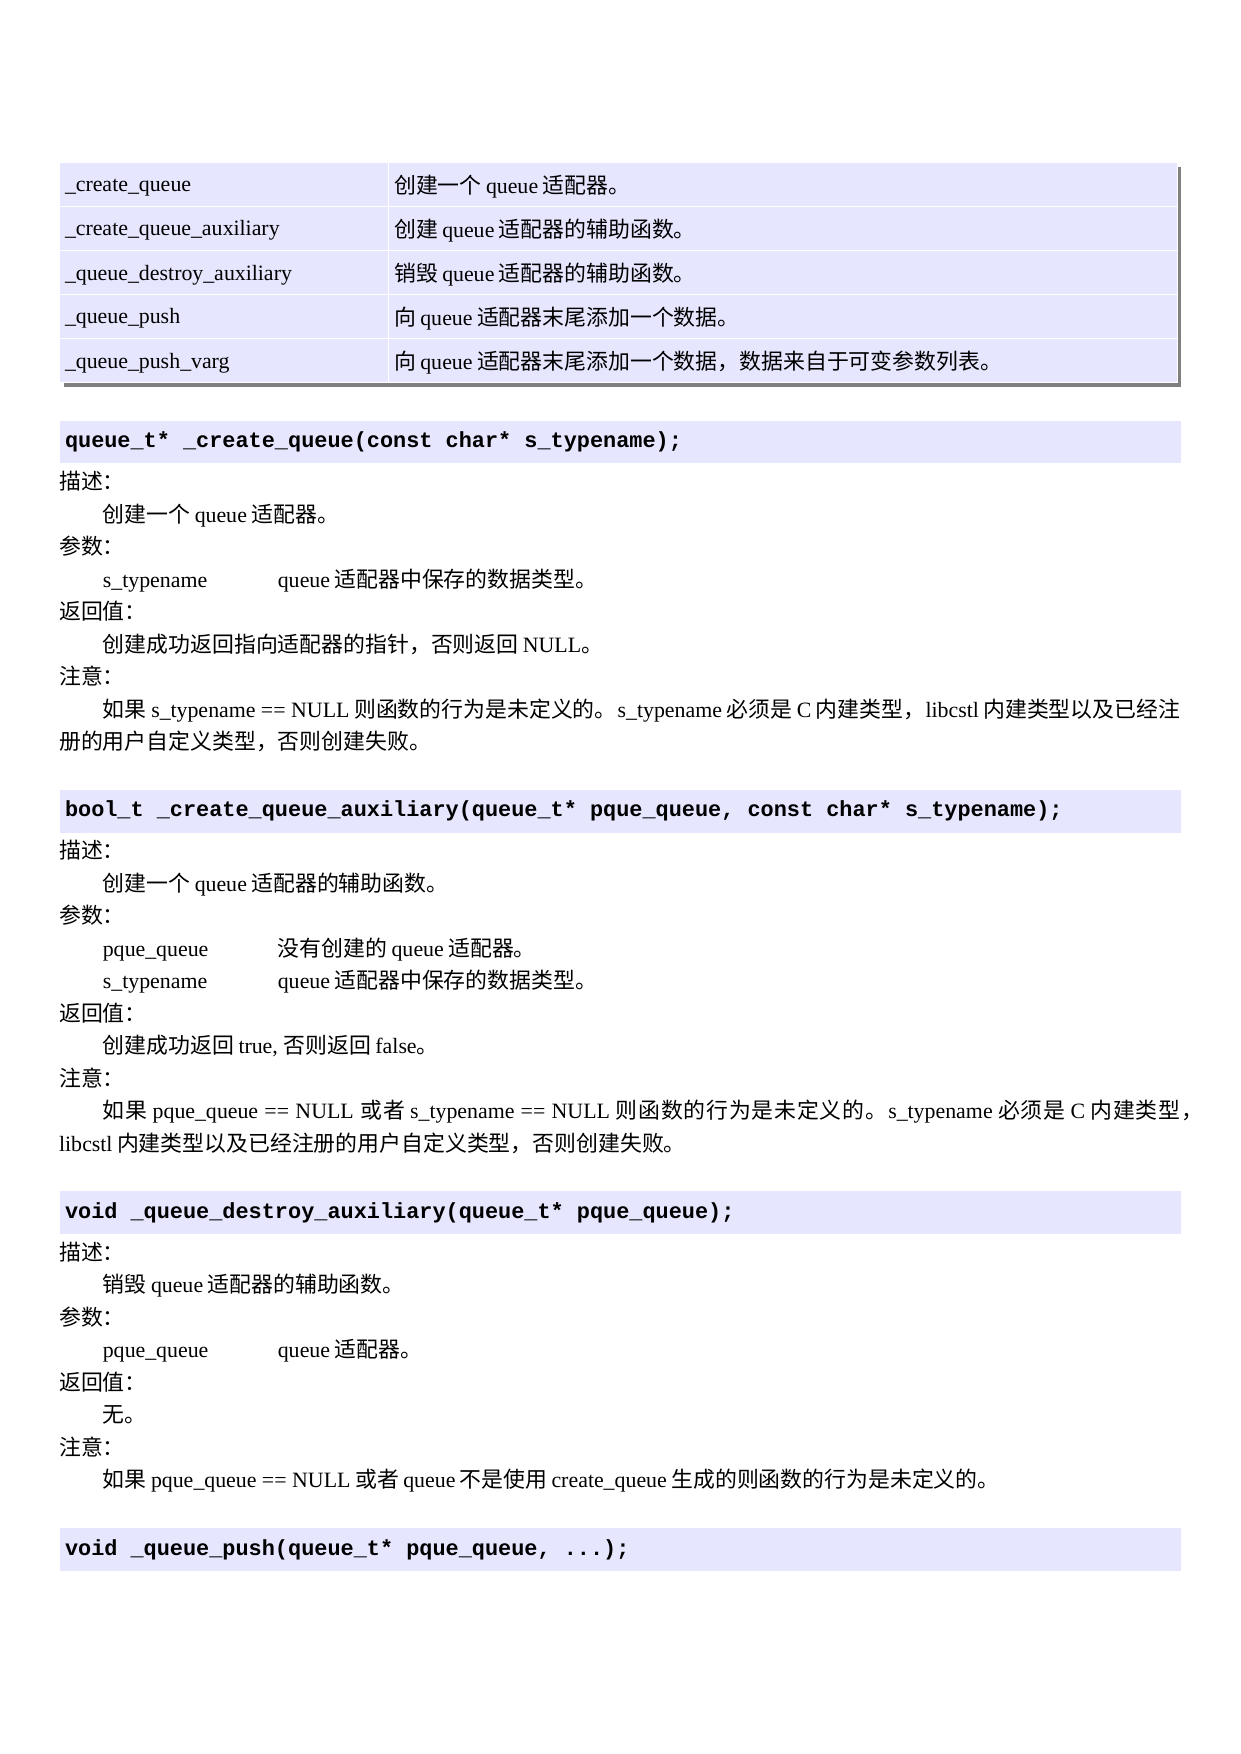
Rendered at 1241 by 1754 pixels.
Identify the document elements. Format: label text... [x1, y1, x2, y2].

text 创建成功返回true, 否则返回false。 [59, 1028, 1181, 1060]
table_cell 向queue适配器末尾添加一个数据。 [389, 295, 1177, 338]
table_cell _queue_destroy_auxiliary [60, 251, 388, 294]
table_cell _queue_push_varg [60, 339, 388, 382]
table_cell 创建queue适配器的辅助函数。 [389, 207, 1177, 250]
text 创建成功返回指向适配器的指针，否则返回NULL。 [59, 626, 1181, 659]
text 参数： [59, 898, 1181, 930]
table_header bool_t _create_queue_auxiliary(queue_t* pque_queue, const char* s_typename); [60, 790, 1181, 833]
text s_typename queue适配器中保存的数据类型。 [59, 963, 1181, 995]
table_header void _queue_destroy_auxiliary(queue_t* pque_queue); [60, 1191, 1181, 1234]
text 返回值： [59, 594, 1181, 626]
table_header void _queue_push(queue_t* pque_queue, ...); [60, 1528, 1181, 1571]
table_header queue_t* _create_queue(const char* s_typename); [60, 421, 1181, 463]
text 注意： [59, 1060, 1181, 1093]
text 创建一个queue适配器的辅助函数。 [59, 865, 1181, 898]
text 描述： [59, 465, 1181, 496]
text 返回值： [59, 1364, 1181, 1397]
text 描述： [59, 834, 1181, 865]
text 如果s_typename == NULL则函数的行为是未定义的。s_typename必须是C内建类型，libcstl内建类型以及已经注册的用户自定义类型，否则创建失败。 [59, 691, 1181, 756]
text 销毁queue适配器的辅助函数。 [59, 1267, 1181, 1299]
text 如果pque_queue == NULL或者queue不是使用create_queue生成的则函数的行为是未定义的。 [59, 1462, 1181, 1494]
table_cell 销毁queue适配器的辅助函数。 [389, 251, 1177, 294]
text pque_queue queue适配器。 [59, 1332, 1181, 1364]
table_cell 向queue适配器末尾添加一个数据，数据来自于可变参数列表。 [389, 339, 1177, 382]
text pque_queue 没有创建的queue适配器。 [59, 930, 1181, 963]
text 描述： [59, 1235, 1181, 1267]
text 无。 [59, 1397, 1181, 1429]
text 返回值： [59, 995, 1181, 1028]
table_header 创建一个queue适配器。 [389, 163, 1177, 206]
text 参数： [59, 529, 1181, 561]
text 参数： [59, 1299, 1181, 1332]
text 创建一个queue适配器。 [59, 496, 1181, 529]
table_header _create_queue [60, 163, 388, 206]
text 注意： [59, 659, 1181, 691]
table_cell _create_queue_auxiliary [60, 207, 388, 250]
text 注意： [59, 1429, 1181, 1462]
text s_typename queue适配器中保存的数据类型。 [59, 561, 1181, 594]
table_cell _queue_push [60, 295, 388, 338]
text 如果pque_queue == NULL 或者s_typename == NULL则函数的行为是未定义的。s_typename必须是C内建类型，libcstl内建类型以及已经注册的用户自定义类型，否则创建失败。 [59, 1093, 1181, 1158]
